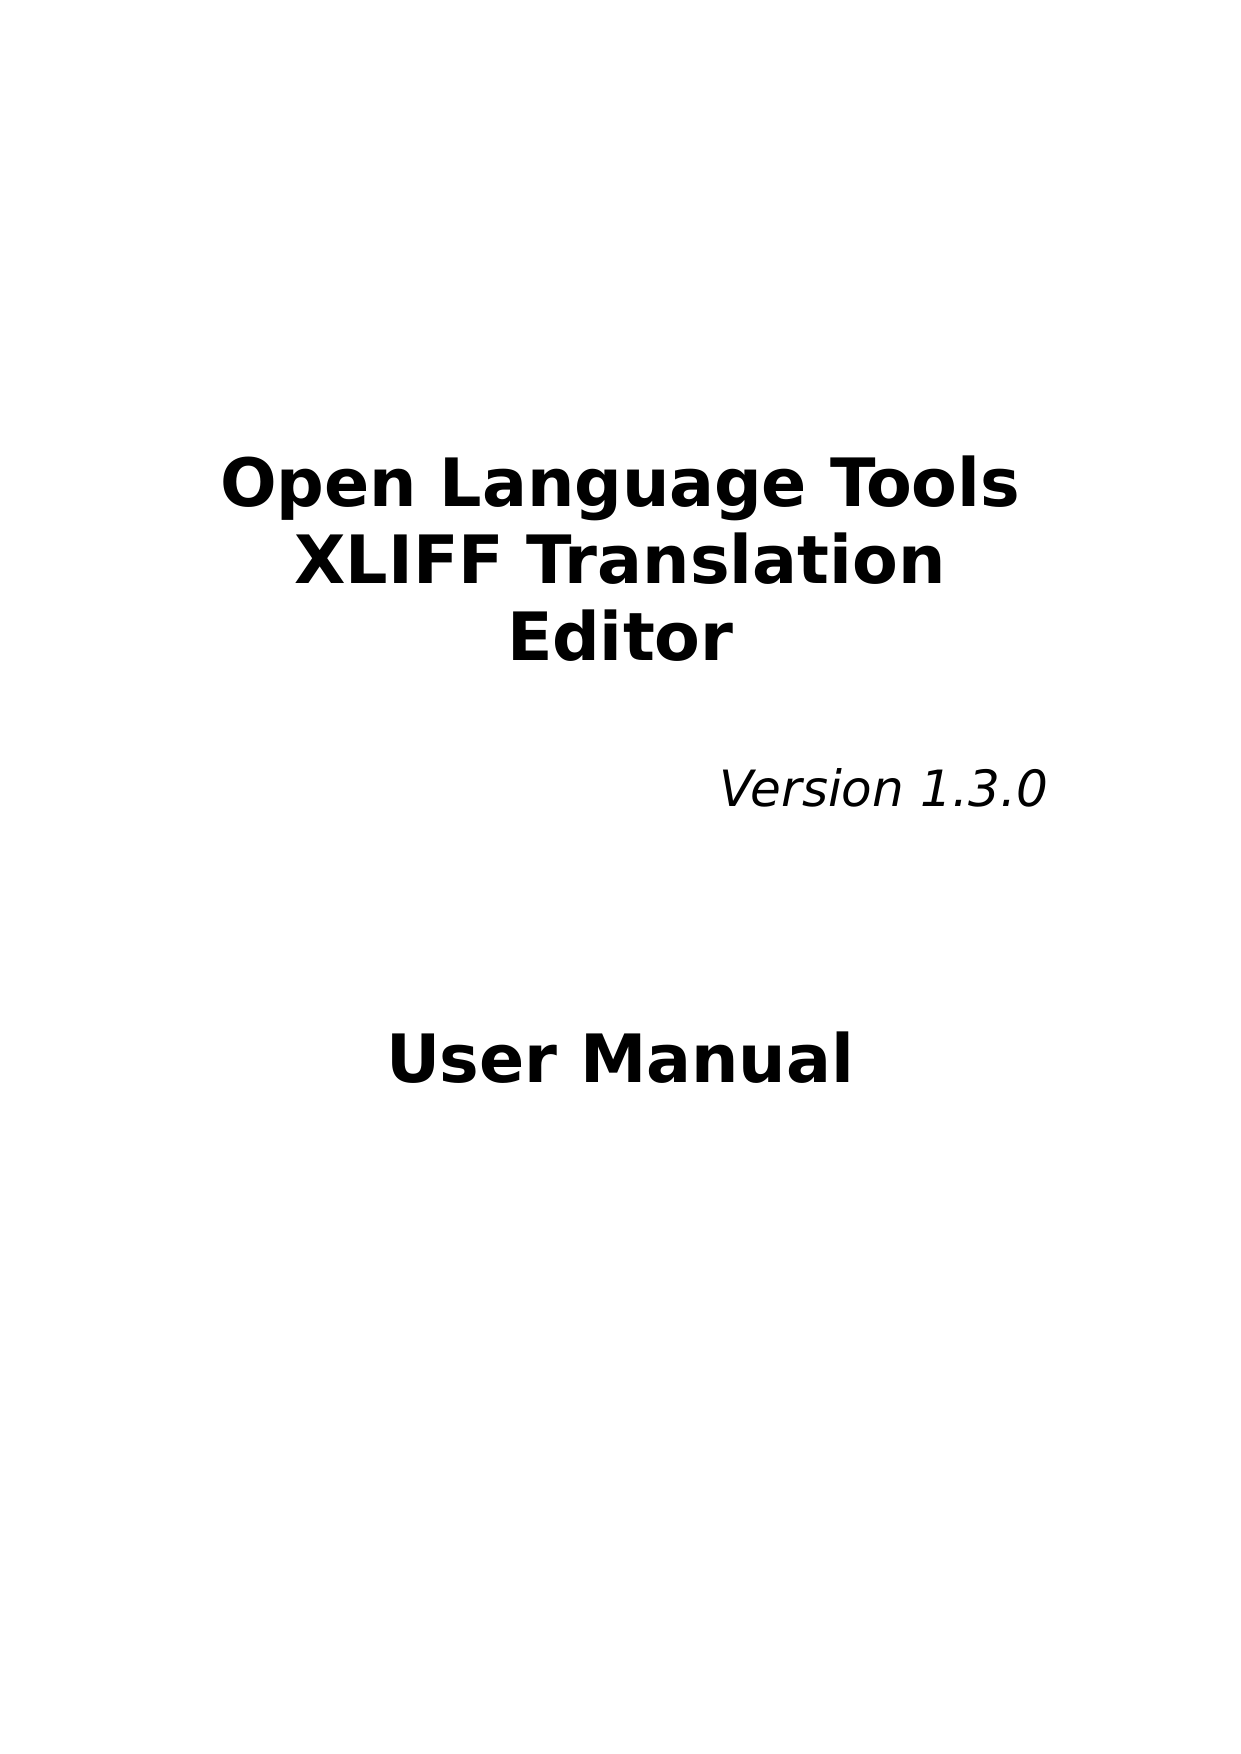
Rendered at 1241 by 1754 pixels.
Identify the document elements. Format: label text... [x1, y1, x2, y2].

subtitle Version 1.3.0 [187, 760, 1053, 819]
title User Manual [187, 1021, 1053, 1098]
title Open Language Tools XLIFF Translation Editor [187, 445, 1053, 676]
